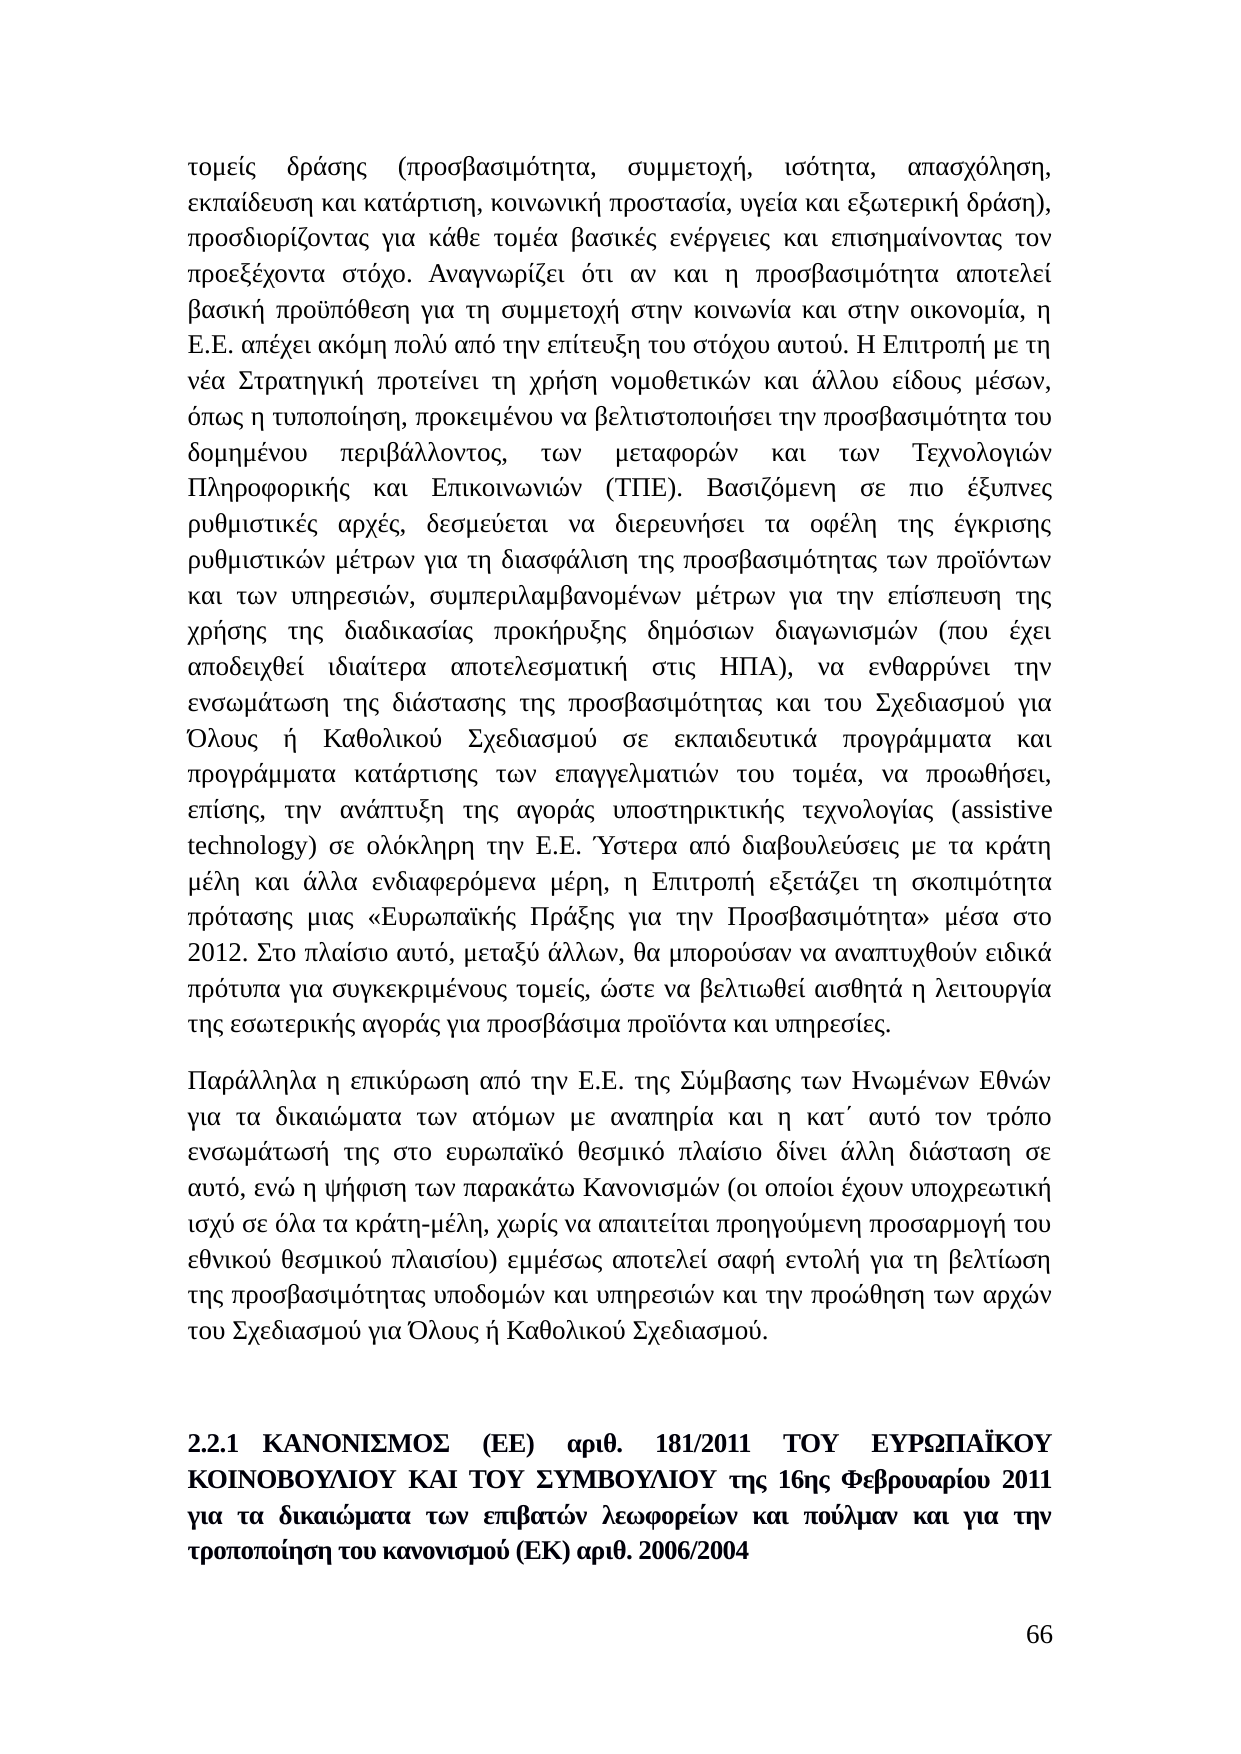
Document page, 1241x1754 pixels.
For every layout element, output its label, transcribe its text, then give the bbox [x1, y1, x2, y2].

text τομείς δράσης (προσβασιμότητα, συμμετοχή, ισότητα, απασχόληση, εκπαίδευση και κατάρτιση, κοινωνική προστασία, υγεία και εξωτερική δράση), προσδιορίζοντας για κάθε τομέα βασικές ενέργειες και επισημαίνοντας τον προεξέχοντα στόχο. Αναγνωρίζει ότι αν και η προσβασιμότητα αποτελεί βασική προϋπόθεση για τη συμμετοχή στην κοινωνία και στην οικονομία, η Ε.Ε. απέχει ακόμη πολύ από την επίτευξη του στόχου αυτού. Η Επιτροπή με τη νέα Στρατηγική προτείνει τη χρήση νομοθετικών και άλλου είδους μέσων, όπως η τυποποίηση, προκειμένου να βελτιστοποιήσει την προσβασιμότητα του δομημένου περιβάλλοντος, των μεταφορών και των Τεχνολογιών Πληροφορικής και Επικοινωνιών (ΤΠΕ). Βασιζόμενη σε πιο έξυπνες ρυθμιστικές αρχές, δεσμεύεται να διερευνήσει τα οφέλη της έγκρισης ρυθμιστικών μέτρων για τη διασφάλιση της προσβασιμότητας των προϊόντων και των υπηρεσιών, συμπεριλαμβανομένων μέτρων για την επίσπευση της χρήσης της διαδικασίας προκήρυξης δημόσιων διαγωνισμών (που έχει αποδειχθεί ιδιαίτερα αποτελεσματική στις ΗΠΑ), να ενθαρρύνει την ενσωμάτωση της διάστασης της προσβασιμότητας και του Σχεδιασμού για Όλους ή Καθολικού Σχεδιασμού σε εκπαιδευτικά προγράμματα και προγράμματα κατάρτισης των επαγγελματιών του τομέα, να προωθήσει, επίσης, την ανάπτυξη της αγοράς υποστηρικτικής τεχνολογίας (assistive technology) σε ολόκληρη την Ε.Ε. Ύστερα από διαβουλεύσεις με τα κράτη μέλη και άλλα ενδιαφερόμενα μέρη, η Επιτροπή εξετάζει τη σκοπιμότητα πρότασης μιας «Ευρωπαϊκής Πράξης για την Προσβασιμότητα» μέσα στο 2012. Στο πλαίσιο αυτό, μεταξύ άλλων, θα μπορούσαν να αναπτυχθούν ειδικά πρότυπα για συγκεκριμένους τομείς, ώστε να βελτιωθεί αισθητά η λειτουργία της εσωτερικής αγοράς για προσβάσιμα προϊόντα και υπηρεσίες. [187, 150, 1053, 1039]
text Παράλληλα η επικύρωση από την Ε.Ε. της Σύμβασης των Ηνωμένων Εθνών για τα δικαιώματα των ατόμων με αναπηρία και η κατ΄ αυτό τον τρόπο ενσωμάτωσή της στο ευρωπαϊκό θεσμικό πλαίσιο δίνει άλλη διάσταση σε αυτό, ενώ η ψήφιση των παρακάτω Κανονισμών (οι οποίοι έχουν υποχρεωτική ισχύ σε όλα τα κράτη-μέλη, χωρίς να απαιτείται προηγούμενη προσαρμογή του εθνικού θεσμικού πλαισίου) εμμέσως αποτελεί σαφή εντολή για τη βελτίωση της προσβασιμότητας υποδομών και υπηρεσιών και την προώθηση των αρχών του Σχεδιασμού για Όλους ή Καθολικού Σχεδιασμού. [187, 1064, 1053, 1345]
subtitle ΚΑΝΟΝΙΣΜΟΣ (ΕΕ) αριθ. 181/2011 ΤΟΥ ΕΥΡΩΠΑΪΚΟΥ ΚΟΙΝΟΒΟΥΛΙΟΥ ΚΑΙ ΤΟΥ ΣΥΜΒΟΥΛΙΟΥ της 16ης Φεβρουαρίου 2011 για τα δικαιώματα των επιβατών λεωφορείων και πούλμαν και για την τροποποίηση του κανονισμού (ΕΚ) αριθ. 2006/2004 [187, 1427, 1053, 1566]
